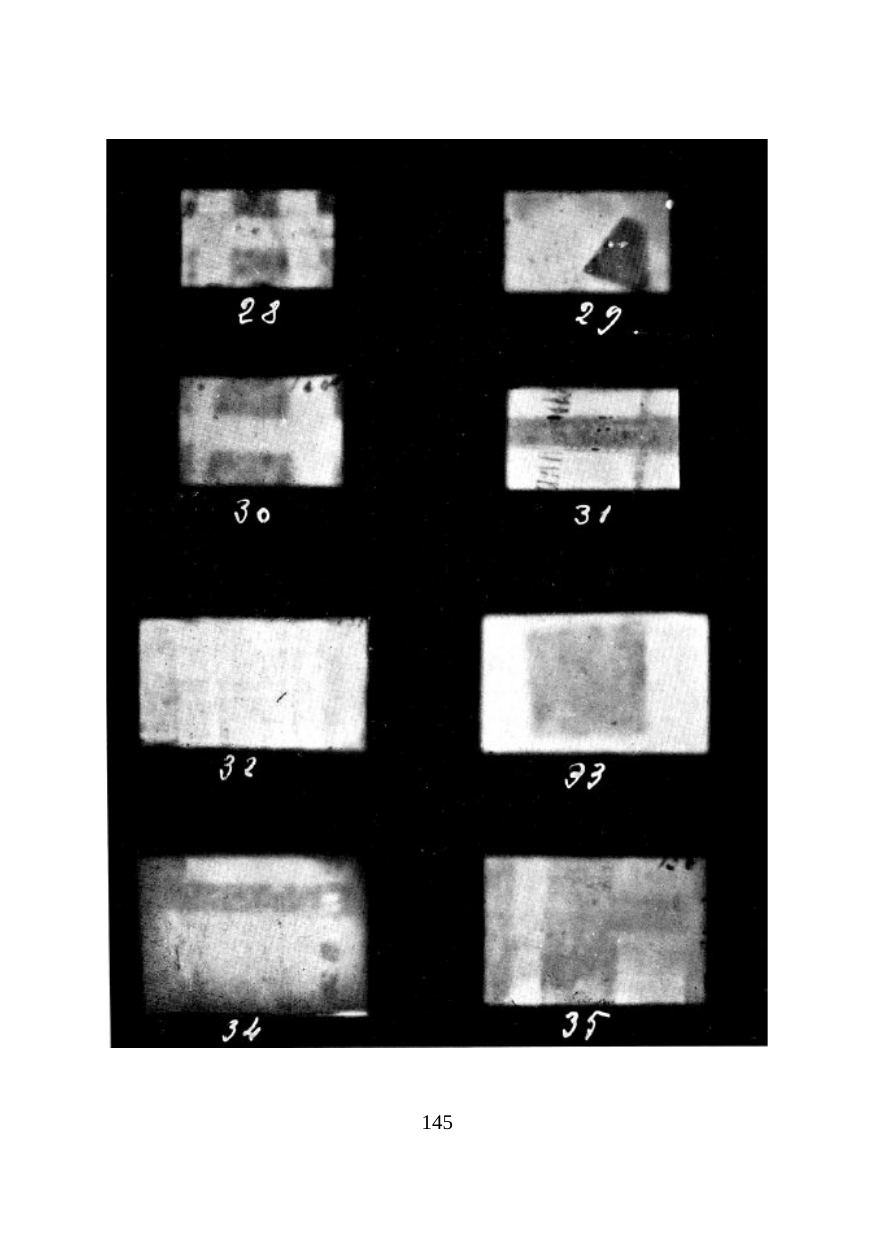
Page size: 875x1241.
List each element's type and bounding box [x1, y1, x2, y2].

picture [106, 139, 768, 1048]
